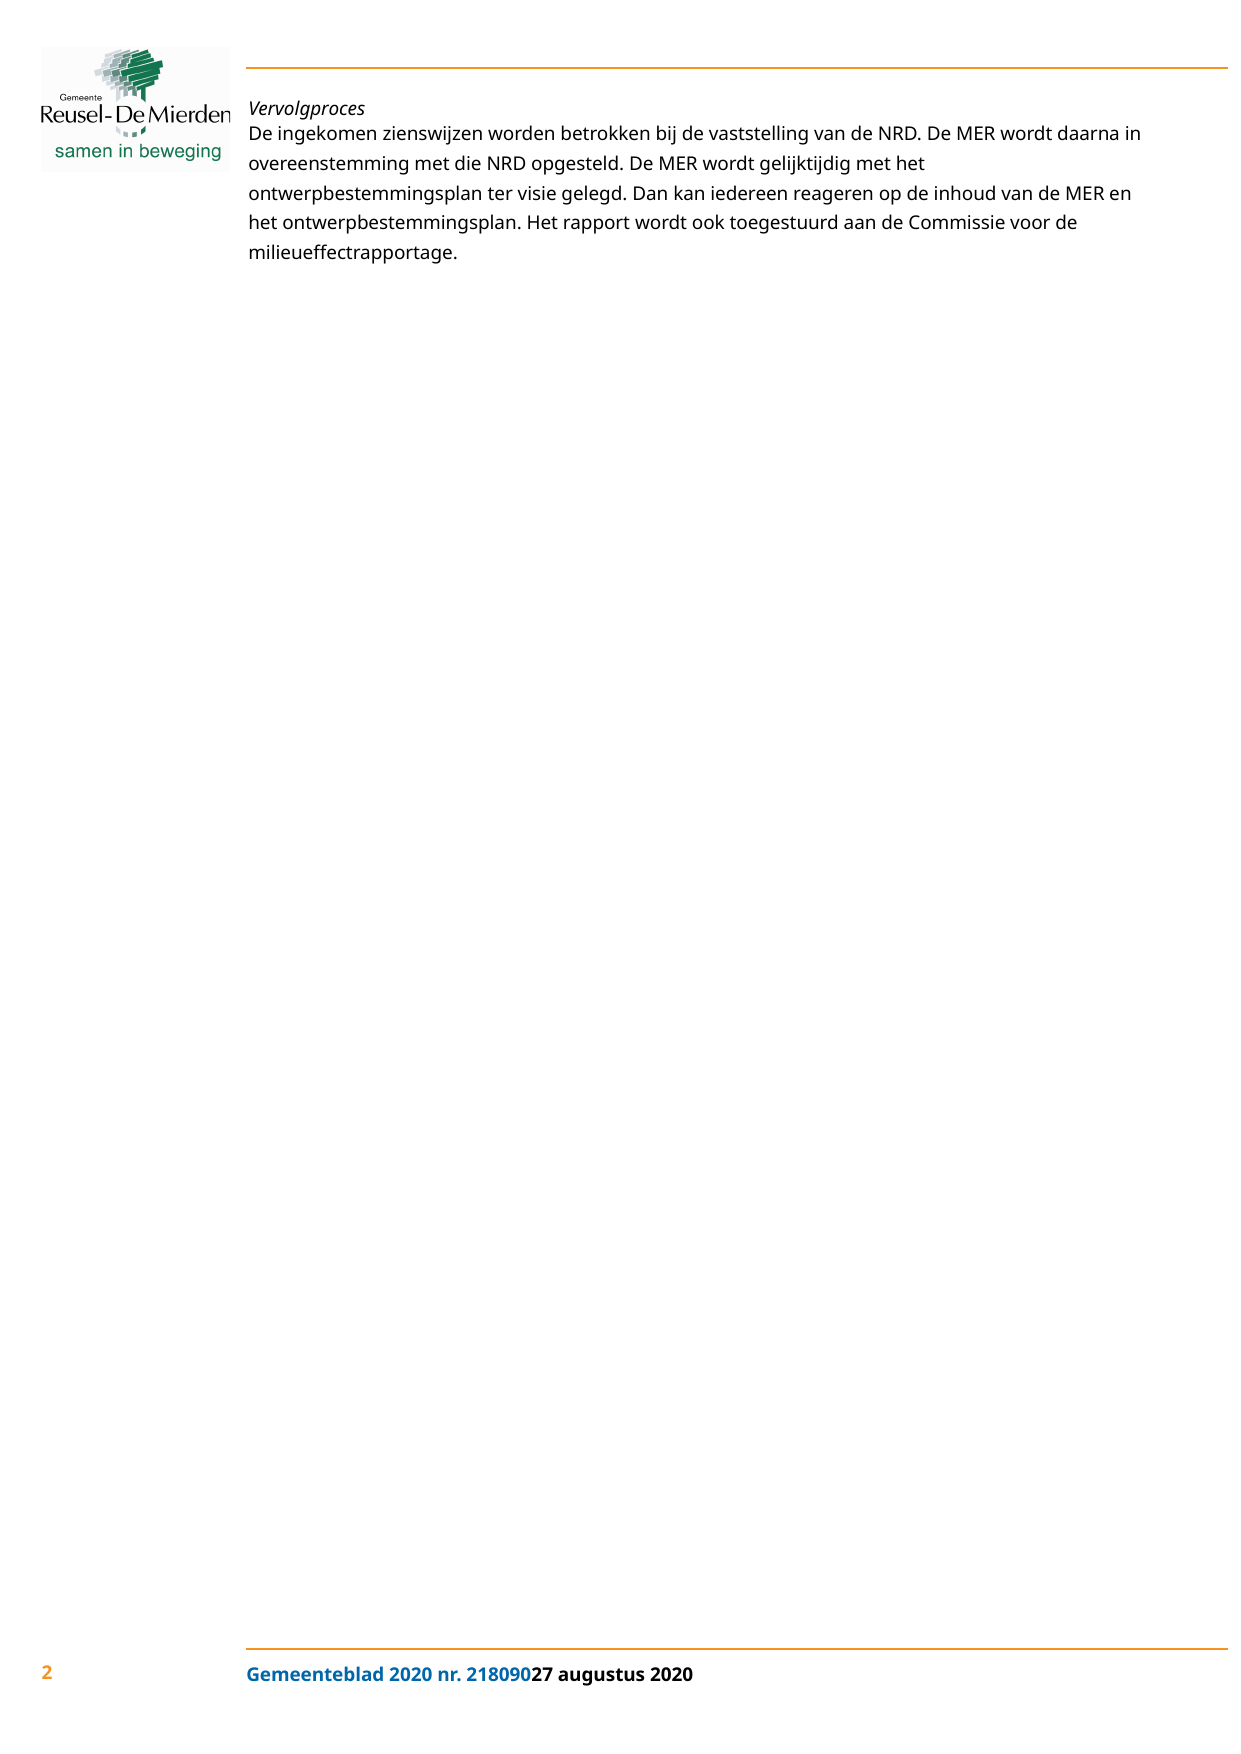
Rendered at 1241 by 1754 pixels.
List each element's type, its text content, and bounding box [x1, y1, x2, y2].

text De ingekomen zienswijzen worden betrokken bij de vaststelling van de NRD. De MER wordt daarna in overeenstemming met die NRD opgesteld. De MER wordt gelijktijdig met het ontwerpbestemmingsplan ter visie gelegd. Dan kan iedereen reageren op de inhoud van de MER en het ontwerpbestemmingsplan. Het rapport wordt ook toegestuurd aan de Commissie voor de milieueffectrapportage. [248, 121, 1152, 264]
text Vervolgproces [248, 95, 1152, 121]
picture [41, 47, 231, 172]
